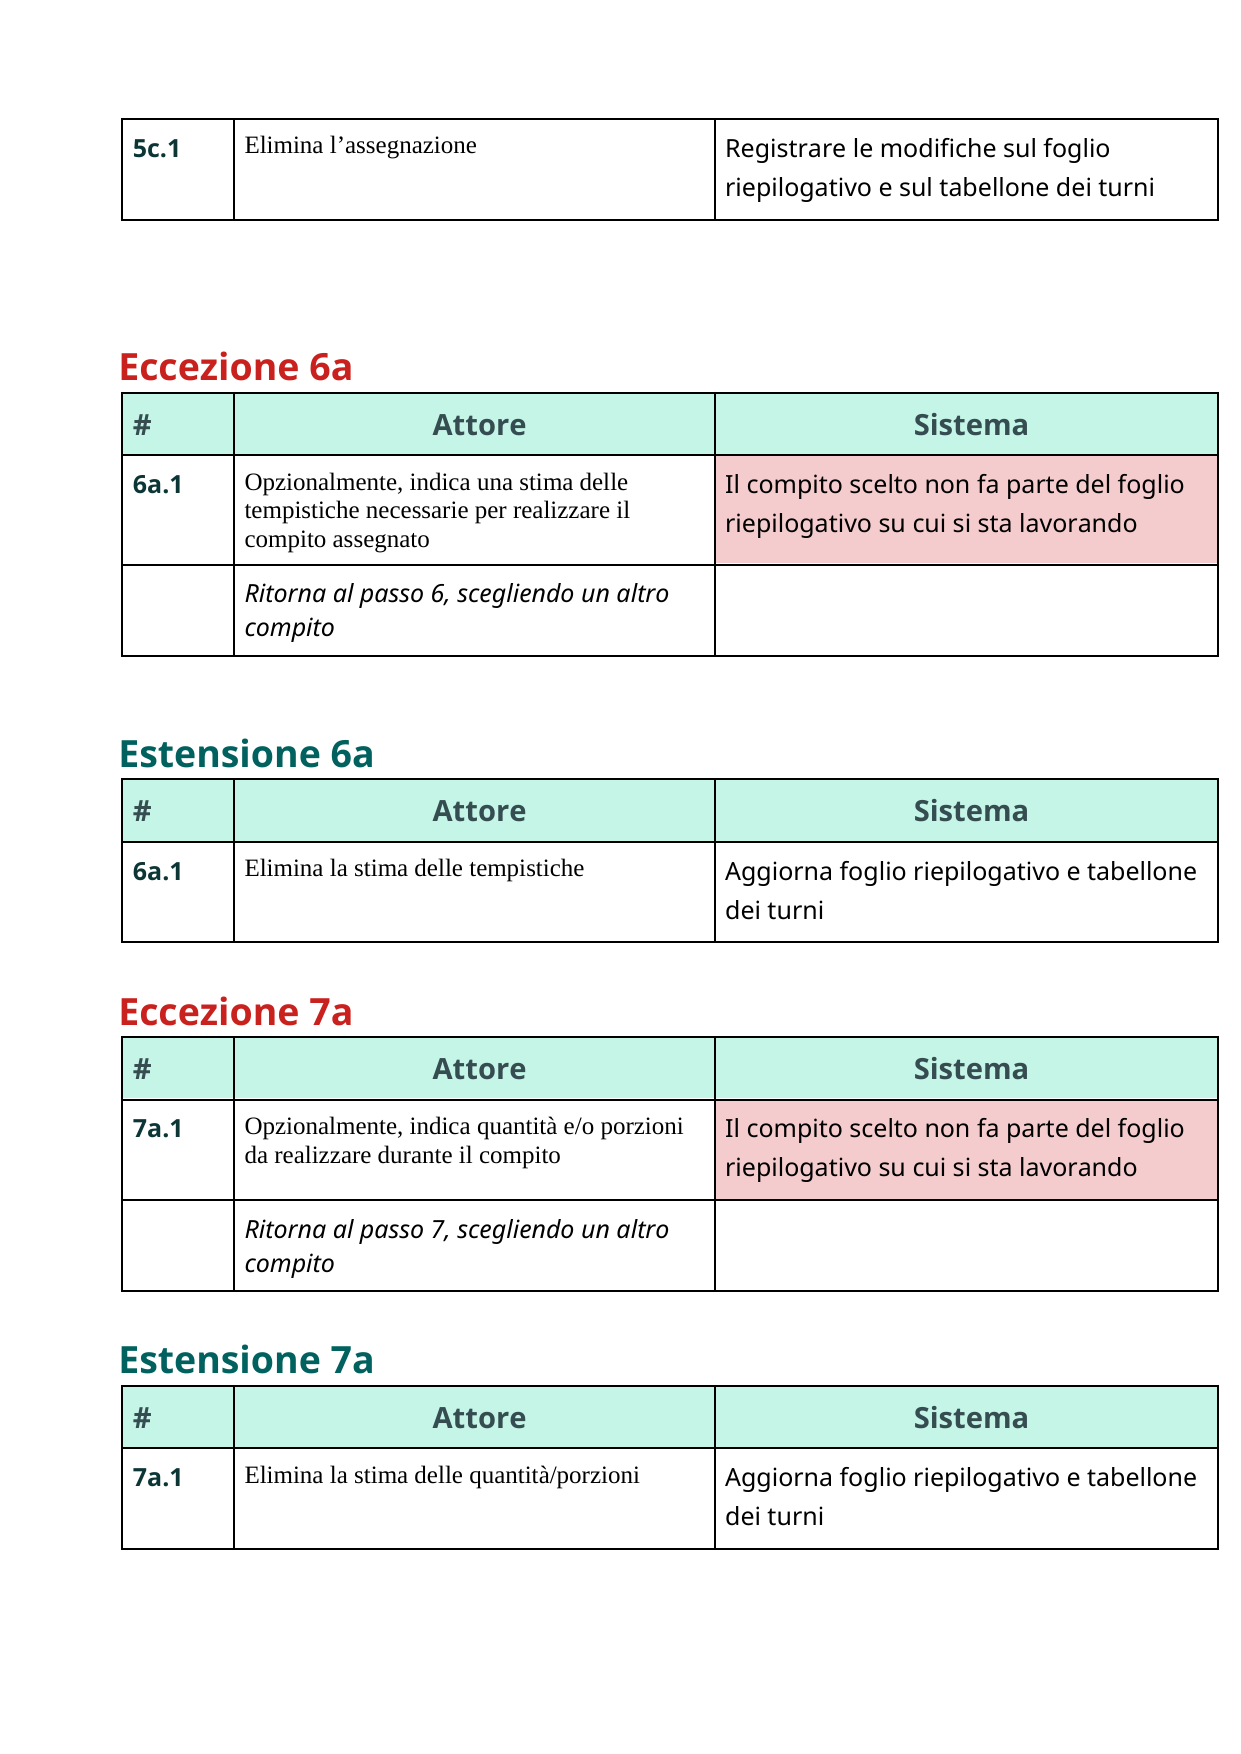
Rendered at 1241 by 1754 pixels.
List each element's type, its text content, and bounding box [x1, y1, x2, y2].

table_cell Elimina la stima delle tempistiche [235, 843, 714, 941]
table_cell [716, 566, 1217, 654]
table_cell Elimina la stima delle quantità/porzioni [235, 1449, 714, 1548]
table_header # [123, 780, 233, 841]
subtitle Estensione 7a [118, 1334, 1122, 1385]
table_cell Opzionalmente, indica una stima delle tempistiche necessarie per realizzare il compito assegnato [235, 456, 714, 563]
table_header Sistema [716, 1387, 1217, 1447]
table_cell 7a.1 [123, 1449, 233, 1548]
subtitle Eccezione 7a [118, 985, 1122, 1036]
table_cell Registrare le modifiche sul foglio riepilogativo e sul tabellone dei turni [716, 120, 1217, 218]
table_header Attore [235, 394, 714, 454]
table_header Attore [235, 1387, 714, 1447]
table_cell [123, 1201, 233, 1290]
table_cell Aggiorna foglio riepilogativo e tabellone dei turni [716, 1449, 1217, 1548]
table_cell Elimina l’assegnazione [235, 120, 714, 218]
table_header Sistema [716, 1038, 1217, 1098]
table_cell 6a.1 [123, 843, 233, 941]
table_cell [123, 566, 233, 654]
table_header Sistema [716, 780, 1217, 841]
table_cell Aggiorna foglio riepilogativo e tabellone dei turni [716, 843, 1217, 941]
table_cell Opzionalmente, indica quantità e/o porzioni da realizzare durante il compito [235, 1101, 714, 1199]
table_header Attore [235, 1038, 714, 1098]
table_cell Il compito scelto non fa parte del foglio riepilogativo su cui si sta lavorando [716, 456, 1217, 563]
table_cell 7a.1 [123, 1101, 233, 1199]
table_cell [716, 1201, 1217, 1290]
table_header Sistema [716, 394, 1217, 454]
table_cell 6a.1 [123, 456, 233, 563]
table_cell Il compito scelto non fa parte del foglio riepilogativo su cui si sta lavorando [716, 1101, 1217, 1199]
table_header # [123, 1387, 233, 1447]
table_cell 5c.1 [123, 120, 233, 218]
subtitle Eccezione 6a [118, 341, 1122, 392]
table_header # [123, 1038, 233, 1098]
table_header # [123, 394, 233, 454]
table_header Attore [235, 780, 714, 841]
table_cell Ritorna al passo 7, scegliendo un altro compito [235, 1201, 714, 1290]
table_cell Ritorna al passo 6, scegliendo un altro compito [235, 566, 714, 654]
subtitle Estensione 6a [118, 727, 1122, 778]
